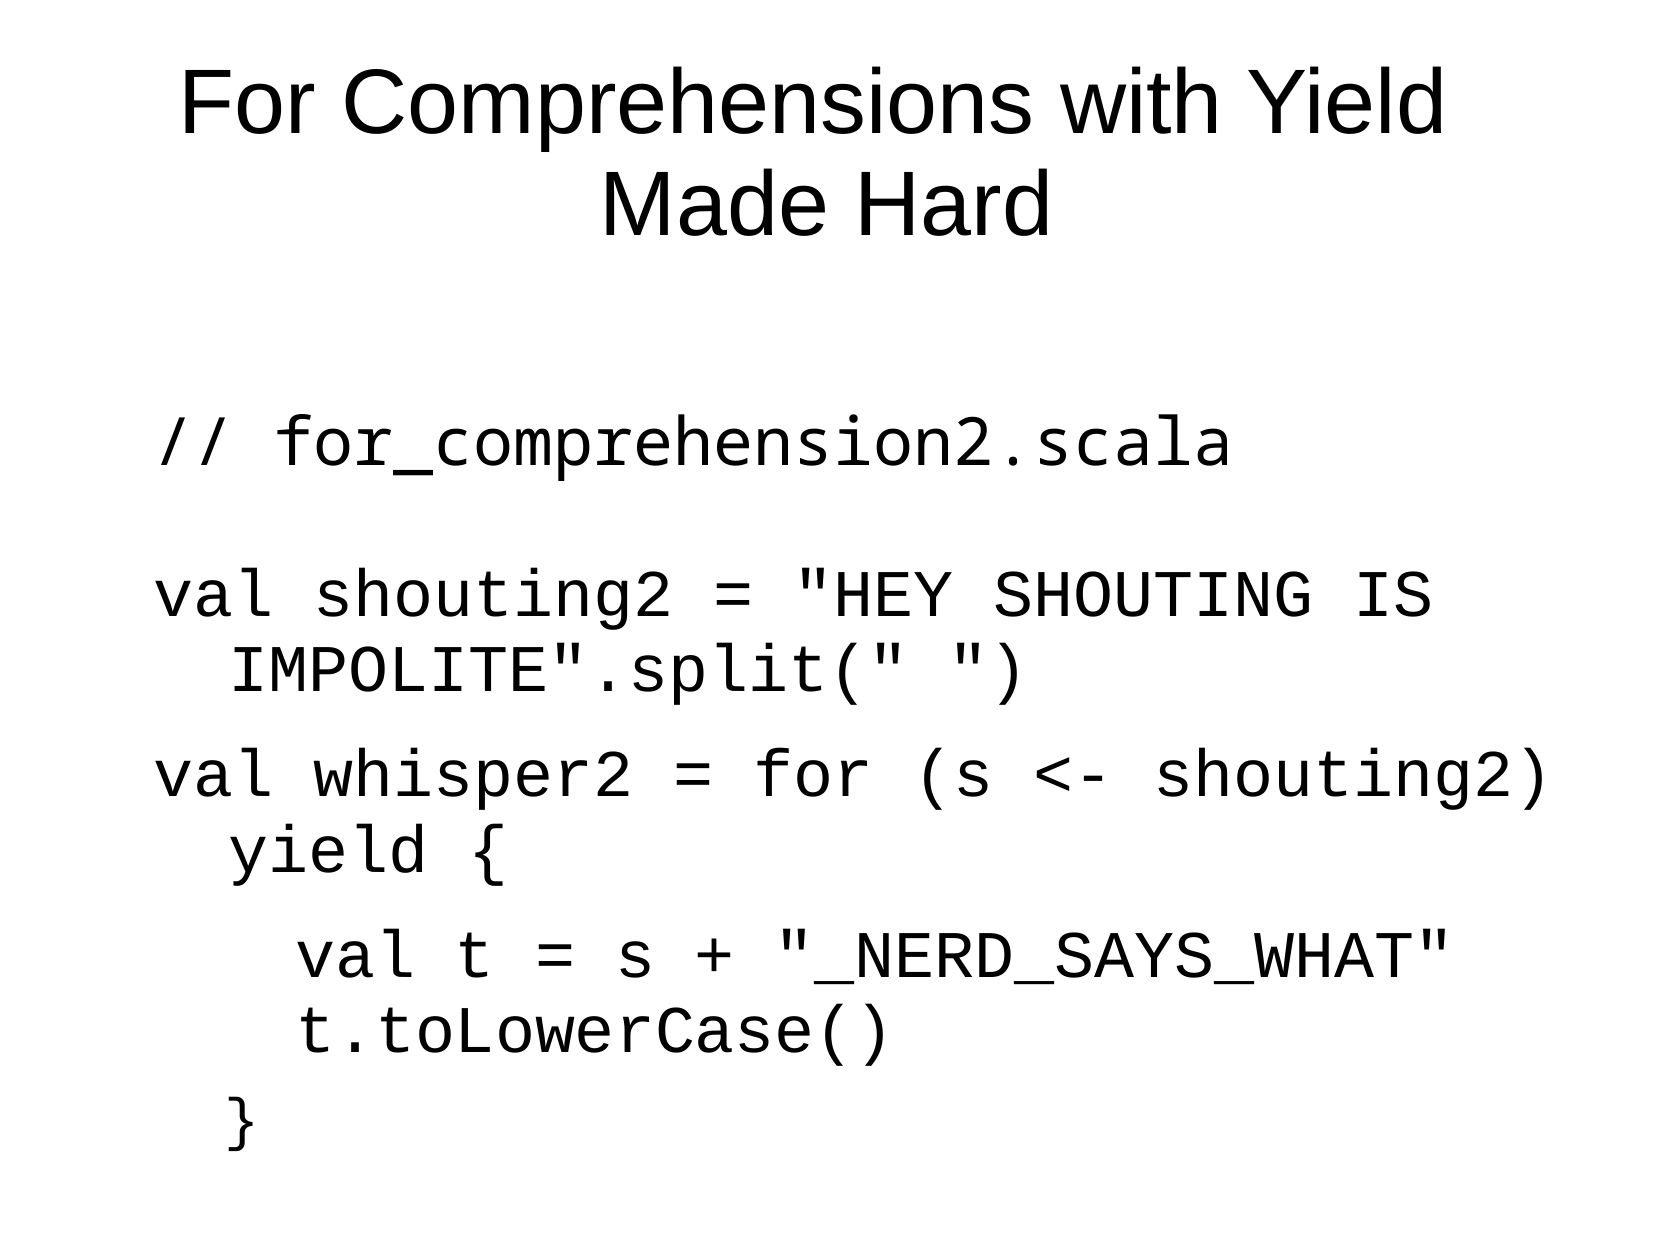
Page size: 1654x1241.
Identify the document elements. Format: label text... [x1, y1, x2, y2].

title For Comprehensions with Yield Made Hard [82, 49, 1571, 257]
list // for_comprehension2.scala val shouting2 = "HEY SHOUTING IS IMPOLITE".split(" ") val whisper2 = for (s <- shouting2) yield { val t = s + "_NERD_SAYS_WHAT" t.toLowerCase() } [82, 290, 1571, 1010]
